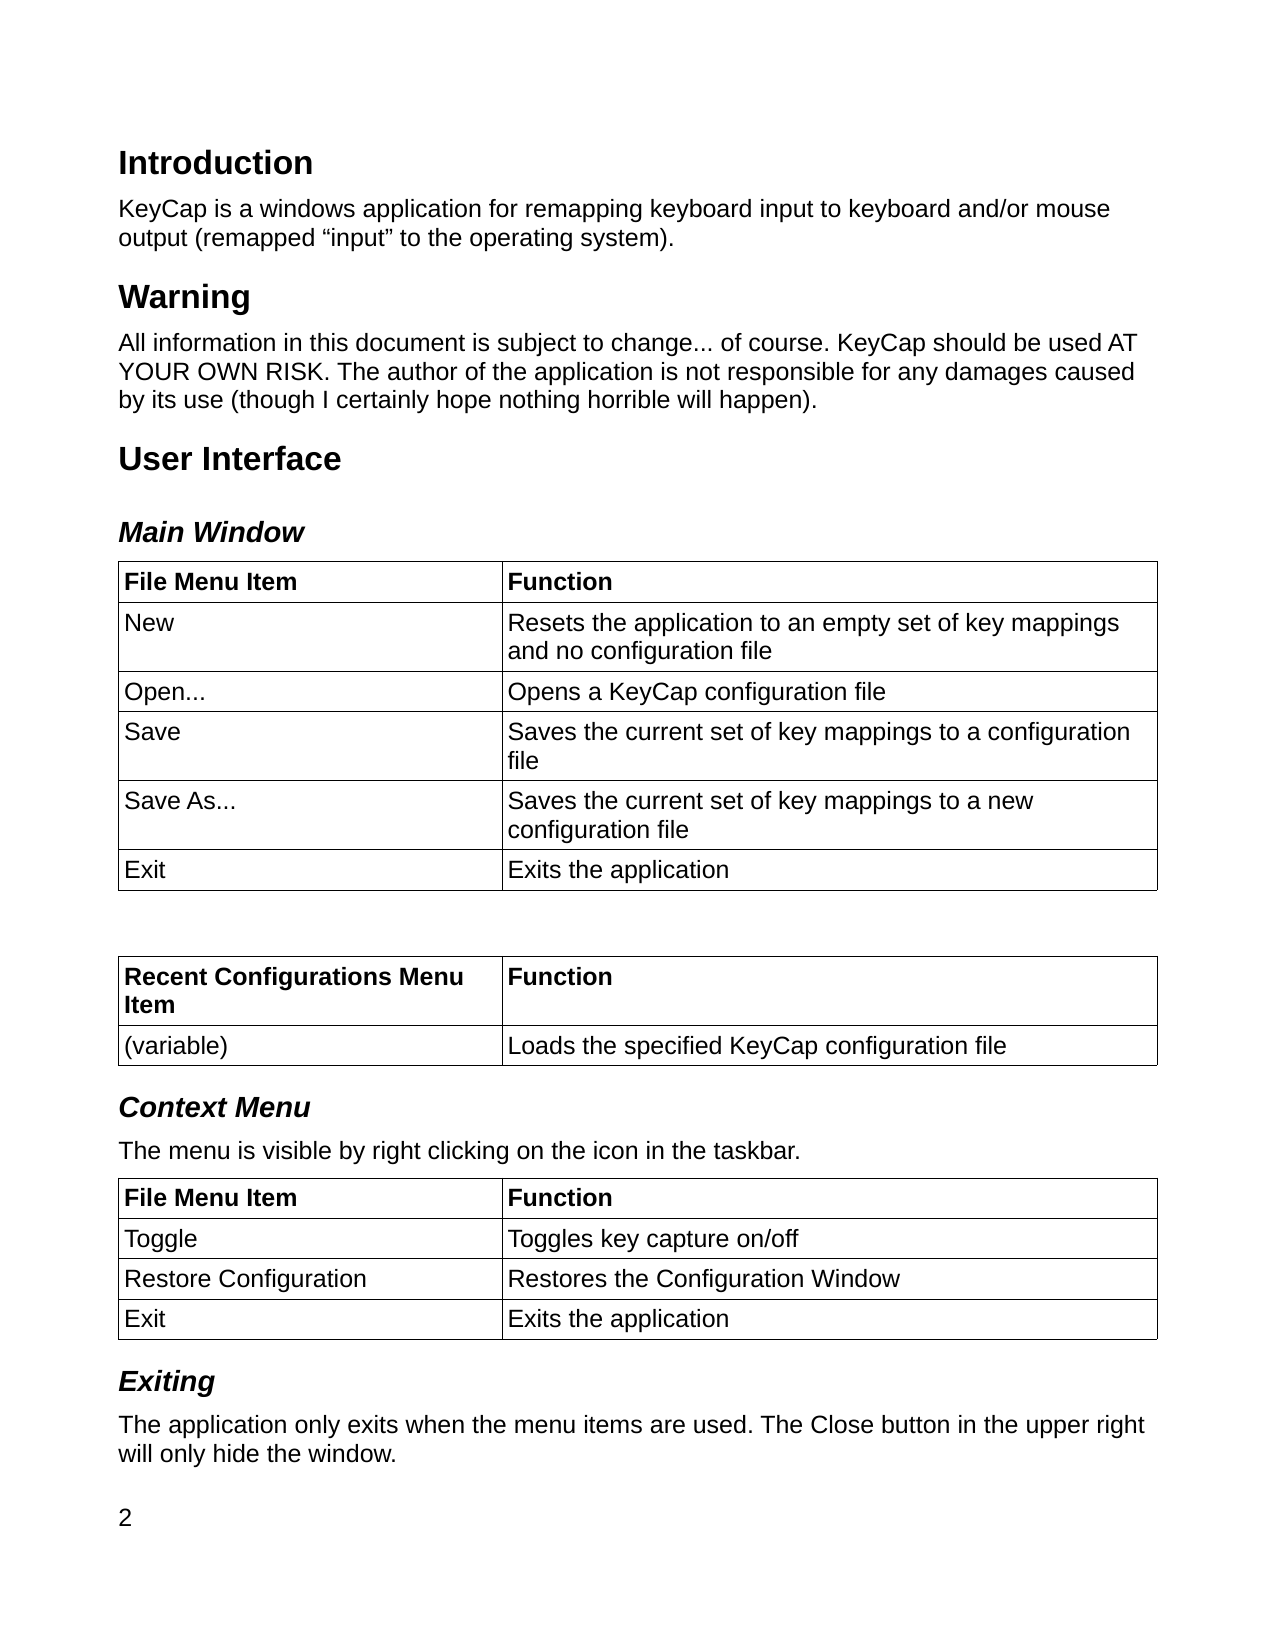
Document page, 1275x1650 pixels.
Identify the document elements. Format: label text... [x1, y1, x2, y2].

table_cell Save [119, 712, 502, 780]
table_header Function [503, 957, 1157, 1025]
table_header Function [503, 562, 1157, 602]
table_header File Menu Item [119, 1179, 502, 1218]
table_header Recent Configurations Menu Item [119, 957, 502, 1025]
text The menu is visible by right clicking on the icon in the taskbar. [118, 1136, 1157, 1165]
subtitle User Interface [118, 439, 1157, 478]
table_cell Toggles key capture on/off [503, 1219, 1157, 1258]
table_cell Restore Configuration [119, 1259, 502, 1298]
table_cell Opens a KeyCap configuration file [503, 672, 1157, 711]
table_cell (variable) [119, 1026, 502, 1065]
table_cell Exit [119, 850, 502, 889]
table_cell Exits the application [503, 1300, 1157, 1339]
table_cell Open... [119, 672, 502, 711]
table_cell New [119, 603, 502, 671]
text The application only exits when the menu items are used. The Close button in the upper right will only hide the window. [118, 1410, 1157, 1467]
table_cell Saves the current set of key mappings to a configuration file [503, 712, 1157, 780]
subtitle Exiting [118, 1364, 1157, 1397]
table_cell Resets the application to an empty set of key mappings and no configuration file [503, 603, 1157, 671]
table_cell Saves the current set of key mappings to a new configuration file [503, 781, 1157, 849]
text All information in this document is subject to change... of course. KeyCap should be used AT YOUR OWN RISK. The author of the application is not responsible for any damages caused by its use (though I certainly hope nothing horrible will happen). [118, 328, 1157, 414]
table_cell Exit [119, 1300, 502, 1339]
subtitle Main Window [118, 515, 1157, 549]
subtitle Context Menu [118, 1090, 1157, 1124]
table_cell Exits the application [503, 850, 1157, 889]
subtitle Warning [118, 277, 1157, 315]
table_cell Restores the Configuration Window [503, 1259, 1157, 1298]
table_header File Menu Item [119, 562, 502, 602]
table_cell Loads the specified KeyCap configuration file [503, 1026, 1157, 1065]
table_header Function [503, 1179, 1157, 1218]
table_cell Save As... [119, 781, 502, 849]
table_cell Toggle [119, 1219, 502, 1258]
text KeyCap is a windows application for remapping keyboard input to keyboard and/or mouse output (remapped “input” to the operating system). [118, 194, 1157, 252]
subtitle Introduction [118, 143, 1157, 182]
